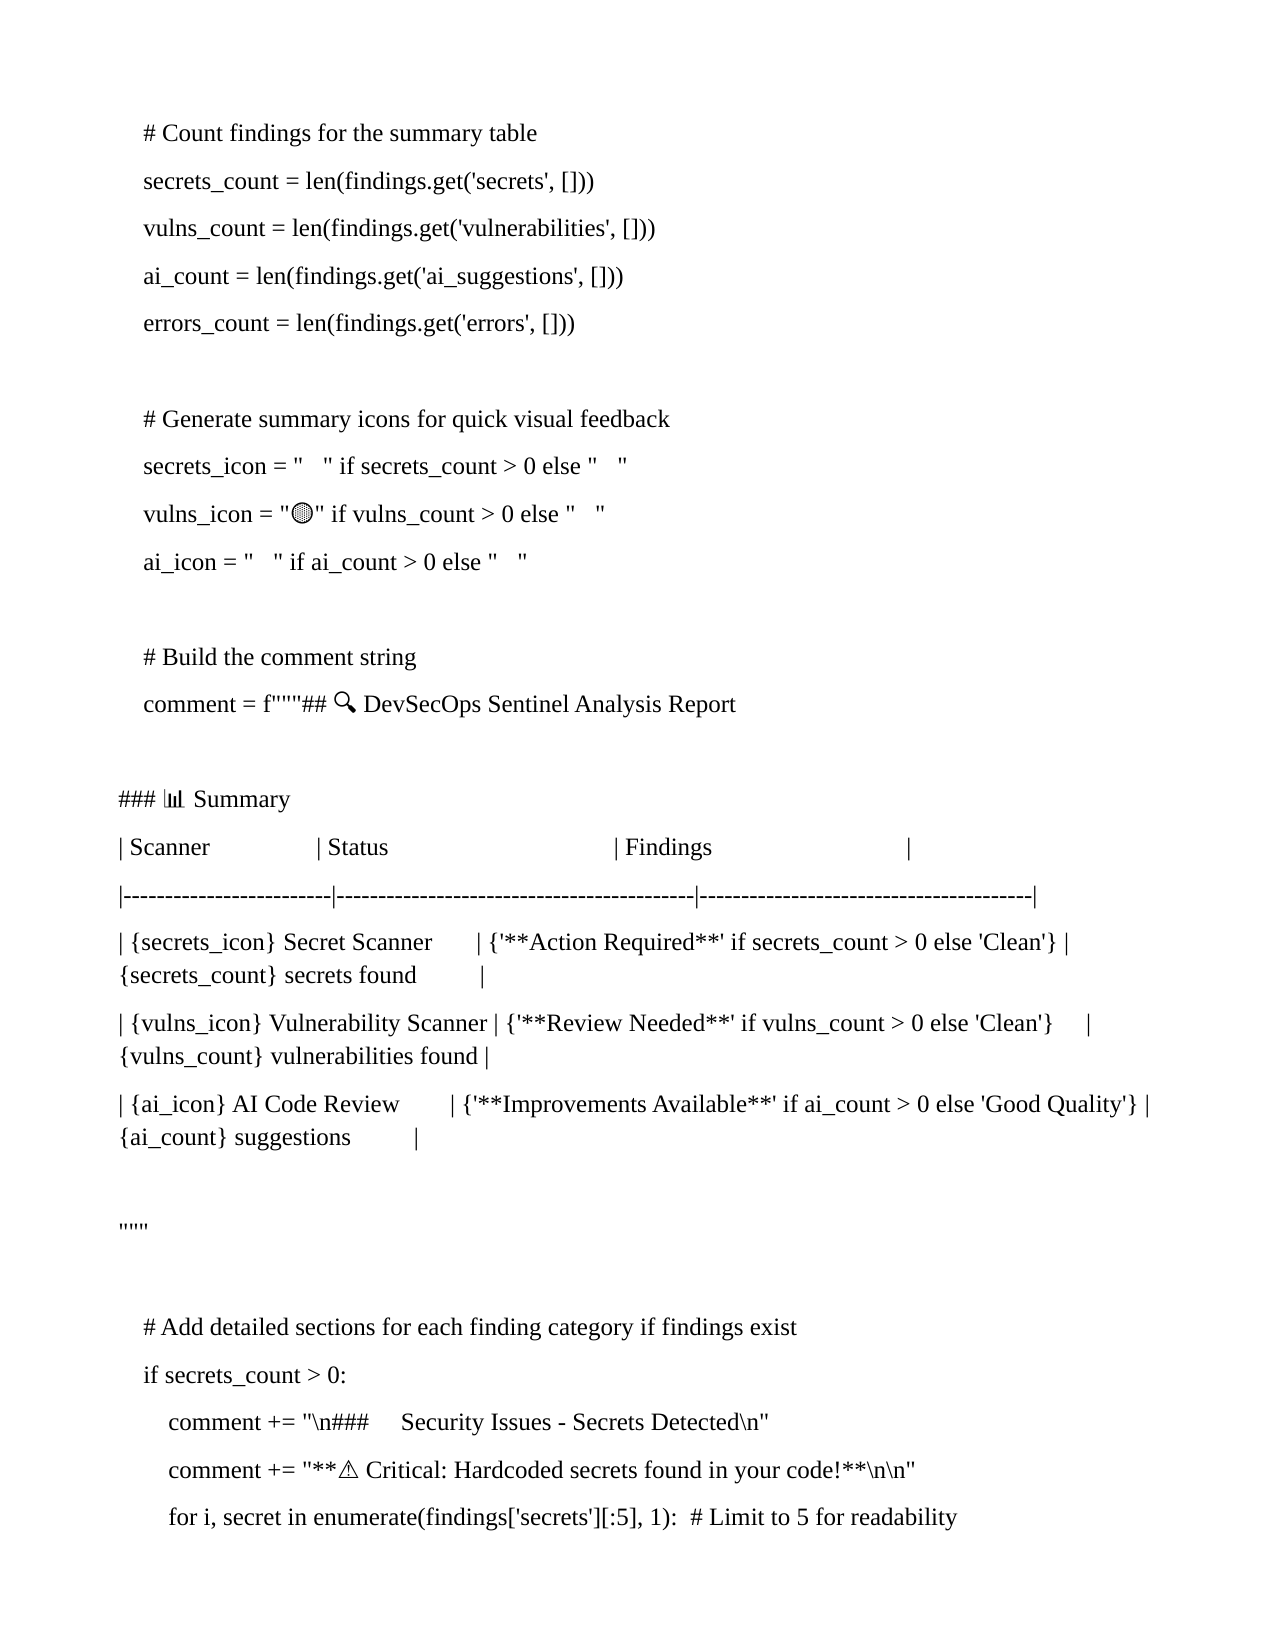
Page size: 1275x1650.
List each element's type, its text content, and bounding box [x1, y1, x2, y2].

text # Build the comment string [118, 642, 1157, 671]
text comment = f"""## 🔍 DevSecOps Sentinel Analysis Report [118, 689, 1157, 718]
text | Scanner | Status | Findings | [118, 832, 1157, 861]
text if secrets_count > 0: [118, 1360, 1157, 1388]
text vulns_count = len(findings.get('vulnerabilities', [])) [118, 213, 1157, 242]
text # Count findings for the summary table [118, 118, 1157, 147]
text |-------------------------|-------------------------------------------|----------------------------------------| [118, 880, 1157, 908]
text ai_count = len(findings.get('ai_suggestions', [])) [118, 261, 1157, 290]
text # Add detailed sections for each finding category if findings exist [118, 1312, 1157, 1341]
text for i, secret in enumerate(findings['secrets'][:5], 1): # Limit to 5 for readability [118, 1502, 1157, 1531]
text | {vulns_icon} Vulnerability Scanner | {'**Review Needed**' if vulns_count > 0 else 'Clean'} | {vulns_count} vulnerabilities found | [118, 1008, 1157, 1070]
text errors_count = len(findings.get('errors', [])) [118, 308, 1157, 337]
text ### 📊 Summary [118, 784, 1157, 813]
text comment += "**⚠️ Critical: Hardcoded secrets found in your code!**\n\n" [118, 1455, 1157, 1484]
text | {secrets_icon} Secret Scanner | {'**Action Required**' if secrets_count > 0 else 'Clean'} | {secrets_count} secrets found | [118, 927, 1157, 989]
text secrets_count = len(findings.get('secrets', [])) [118, 166, 1157, 194]
text | {ai_icon} AI Code Review | {'**Improvements Available**' if ai_count > 0 else 'Good Quality'} | {ai_count} suggestions | [118, 1089, 1157, 1150]
text comment += "\n### 🔴 Security Issues - Secrets Detected\n" [118, 1407, 1157, 1436]
text # Generate summary icons for quick visual feedback [118, 404, 1157, 432]
text vulns_icon = "🟡" if vulns_count > 0 else "✅" [118, 499, 1157, 528]
text ai_icon = "💡" if ai_count > 0 else "✅" [118, 547, 1157, 575]
text """ [118, 1217, 1157, 1246]
text secrets_icon = "🔴" if secrets_count > 0 else "✅" [118, 451, 1157, 480]
